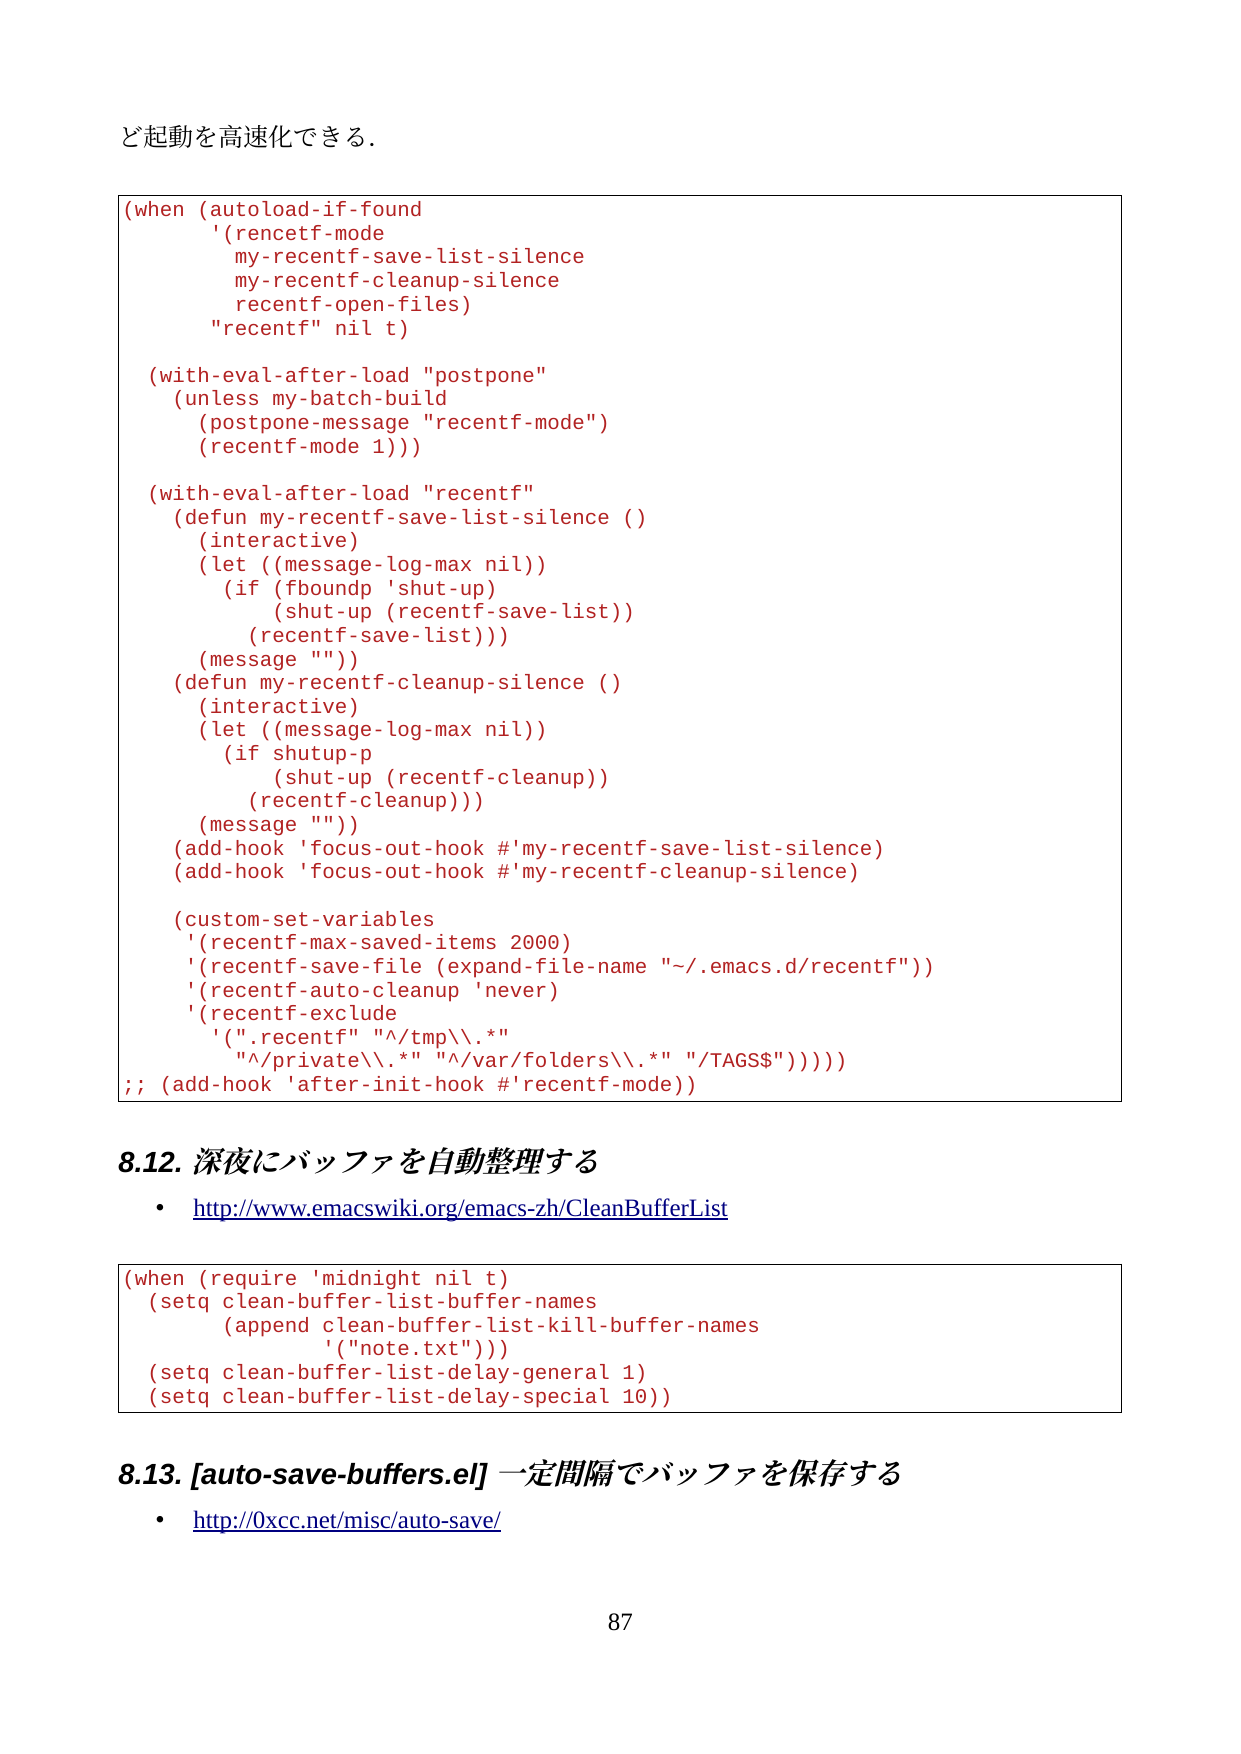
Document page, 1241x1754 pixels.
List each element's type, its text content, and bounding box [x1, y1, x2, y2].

text (postpone-message "recentf-mode") [119, 408, 1121, 432]
text '(recentf-max-saved-items 2000) [119, 928, 1121, 952]
text (custom-set-variables [119, 905, 1121, 928]
text (if (fboundp 'shut-up) [119, 574, 1121, 597]
text (add-hook 'focus-out-hook #'my-recentf-cleanup-silence) [119, 857, 1121, 881]
text '(".recentf" "^/tmp\\.*" [119, 1023, 1121, 1047]
text (defun my-recentf-save-list-silence () [119, 503, 1121, 526]
list http://0xcc.net/misc/auto-save/ [156, 1505, 1122, 1563]
subtitle 深夜にバッファを自動整理する [118, 1139, 1122, 1181]
text "recentf" nil t) [119, 313, 1121, 337]
text (let ((message-log-max nil)) [119, 716, 1121, 739]
text (with-eval-after-load "recentf" [119, 479, 1121, 503]
text recentf-open-files) [119, 290, 1121, 313]
text (add-hook 'focus-out-hook #'my-recentf-save-list-silence) [119, 834, 1121, 857]
text (message "")) [119, 644, 1121, 668]
text (interactive) [119, 526, 1121, 550]
text ど起動を高速化できる． [118, 118, 1122, 183]
text (setq clean-buffer-list-delay-general 1) [119, 1358, 1121, 1382]
text (shut-up (recentf-save-list)) [119, 597, 1121, 621]
text (when (autoload-if-found [119, 196, 1121, 219]
text '(recentf-auto-cleanup 'never) [119, 976, 1121, 999]
text my-recentf-save-list-silence [119, 243, 1121, 266]
text '("note.txt"))) [119, 1334, 1121, 1358]
text (with-eval-after-load "postpone" [119, 361, 1121, 384]
text (when (require 'midnight nil t) [119, 1265, 1121, 1287]
list http://www.emacswiki.org/emacs-zh/CleanBufferList [156, 1193, 1122, 1251]
text '(recentf-save-file (expand-file-name "~/.emacs.d/recentf")) [119, 952, 1121, 976]
text "^/private\\.*" "^/var/folders\\.*" "/TAGS$"))))) [119, 1047, 1121, 1070]
text (if shutup-p [119, 739, 1121, 763]
text (recentf-mode 1))) [119, 432, 1121, 455]
text (setq clean-buffer-list-buffer-names [119, 1287, 1121, 1311]
text '(rencetf-mode [119, 219, 1121, 243]
text '(recentf-exclude [119, 999, 1121, 1023]
text (setq clean-buffer-list-delay-special 10)) [119, 1382, 1121, 1412]
text (recentf-cleanup))) [119, 786, 1121, 810]
text (append clean-buffer-list-kill-buffer-names [119, 1311, 1121, 1334]
text (unless my-batch-build [119, 384, 1121, 408]
text (recentf-save-list))) [119, 621, 1121, 644]
text (message "")) [119, 810, 1121, 834]
text (interactive) [119, 692, 1121, 716]
text ;; (add-hook 'after-init-hook #'recentf-mode)) [119, 1070, 1121, 1101]
text my-recentf-cleanup-silence [119, 266, 1121, 290]
text (shut-up (recentf-cleanup)) [119, 763, 1121, 786]
subtitle [auto-save-buffers.el] 一定間隔でバッファを保存する [118, 1451, 1122, 1493]
text (let ((message-log-max nil)) [119, 550, 1121, 574]
text (defun my-recentf-cleanup-silence () [119, 668, 1121, 692]
